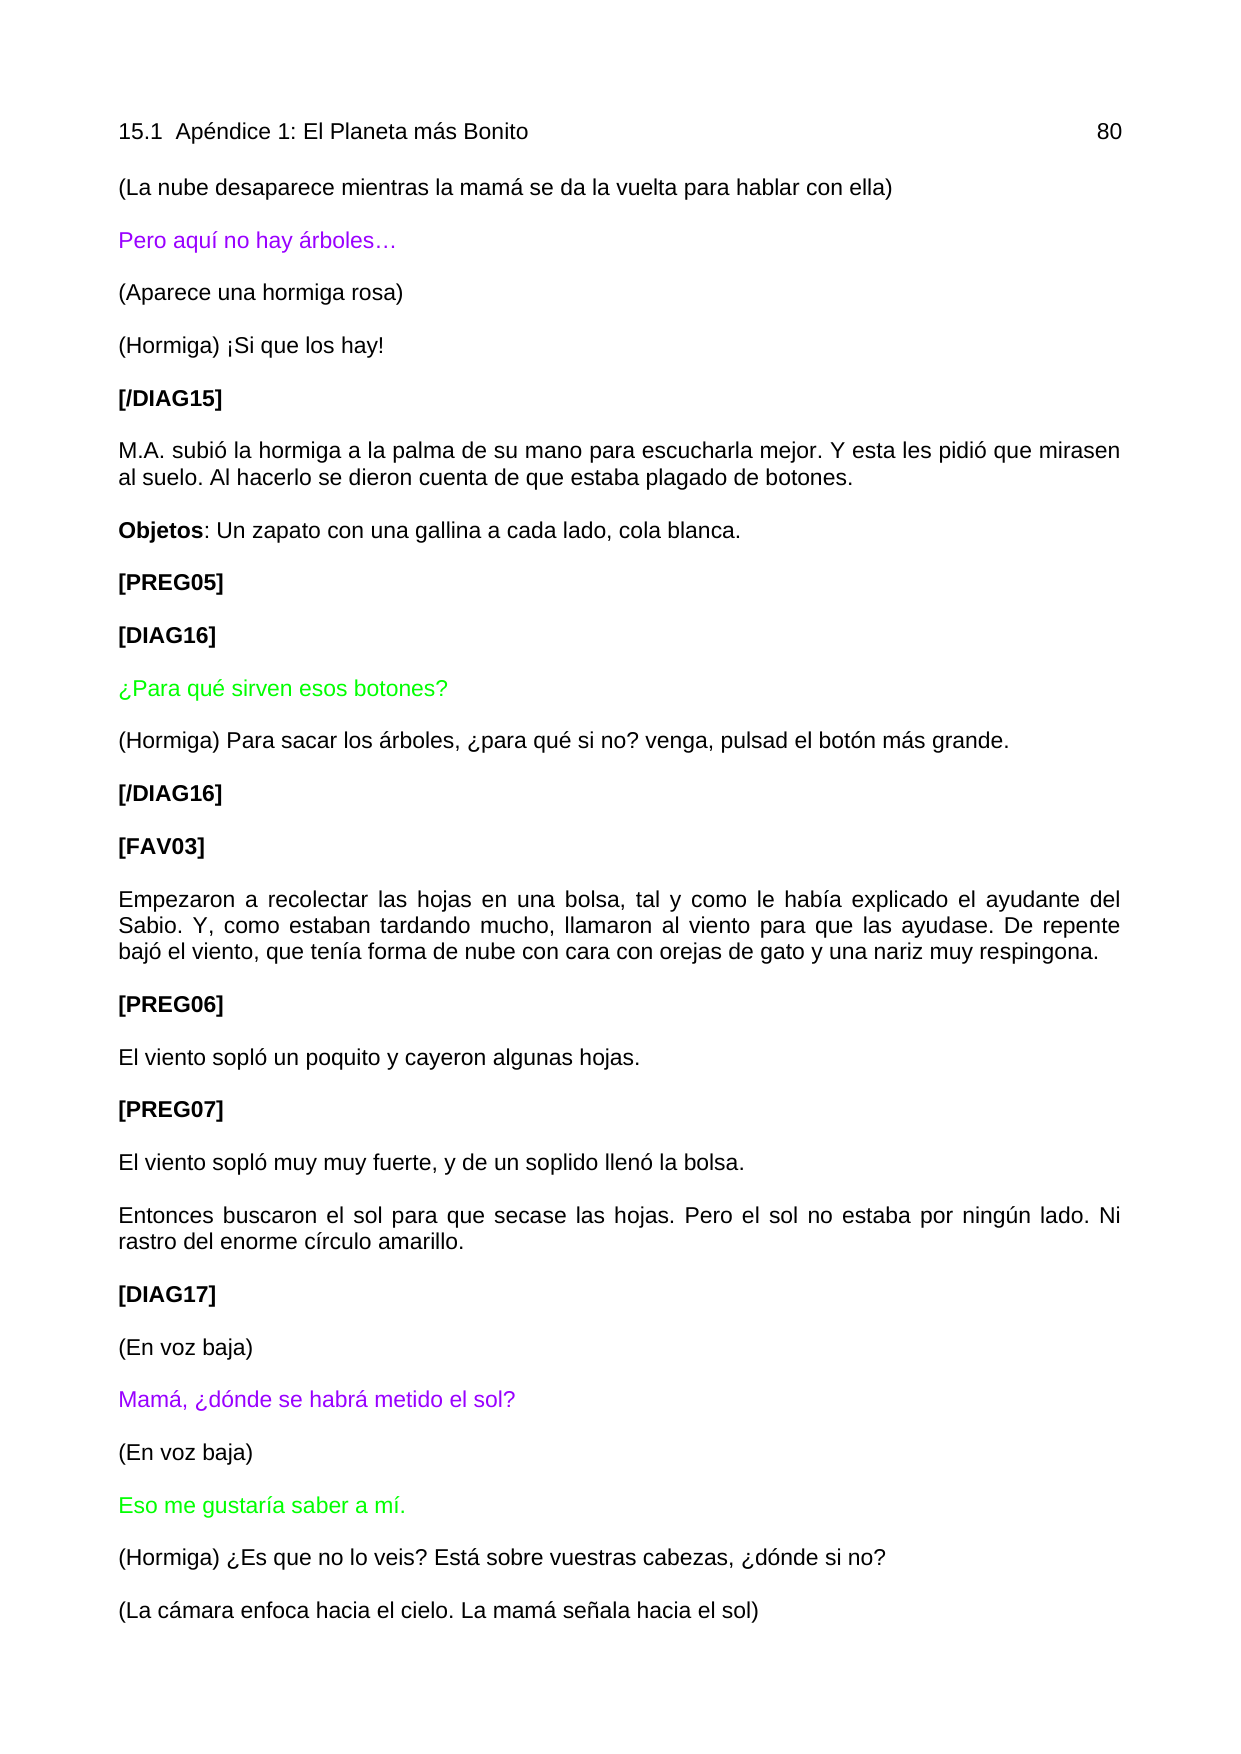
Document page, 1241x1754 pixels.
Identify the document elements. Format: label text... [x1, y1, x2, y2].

text [PREG07] [118, 1096, 1122, 1123]
text (La cámara enfoca hacia el cielo. La mamá señala hacia el sol) [118, 1597, 1122, 1623]
text (Hormiga) Para sacar los árboles, ¿para qué si no? venga, pulsad el botón más grande. [118, 727, 1122, 754]
text El viento sopló muy muy fuerte, y de un soplido llenó la bolsa. [118, 1149, 1122, 1175]
text [PREG05] [118, 569, 1122, 622]
text [/DIAG15] [118, 385, 1122, 411]
text Eso me gustaría saber a mí. [118, 1492, 1122, 1518]
text ¿Para qué sirven esos botones? [118, 675, 1122, 701]
text El viento sopló un poquito y cayeron algunas hojas. [118, 1044, 1122, 1070]
text Entonces buscaron el sol para que secase las hojas. Pero el sol no estaba por ningún lado. Ni rastro del enorme círculo amarillo. [118, 1202, 1122, 1254]
text (Hormiga) ¡Si que los hay! [118, 332, 1122, 358]
text (En voz baja) [118, 1439, 1122, 1465]
text Mamá, ¿dónde se habrá metido el sol? [118, 1386, 1122, 1413]
text [/DIAG16] [118, 780, 1122, 806]
text (En voz baja) [118, 1333, 1122, 1360]
text (Hormiga) ¿Es que no lo veis? Está sobre vuestras cabezas, ¿dónde si no? [118, 1544, 1122, 1571]
text Empezaron a recolectar las hojas en una bolsa, tal y como le había explicado el ayudante del Sabio. Y, como estaban tardando mucho, llamaron al viento para que las ayudase. De repente bajó el viento, que tenía forma de nube con cara con orejas de gato y una nariz muy respingona. [118, 886, 1122, 964]
text [FAV03] [118, 833, 1122, 859]
text Objetos: Un zapato con una gallina a cada lado, cola blanca. [118, 517, 1122, 543]
text (La nube desaparece mientras la mamá se da la vuelta para hablar con ella) [118, 174, 1122, 200]
text Pero aquí no hay árboles… [118, 227, 1122, 253]
text [PREG06] [118, 991, 1122, 1017]
text [DIAG17] [118, 1281, 1122, 1307]
text (Aparece una hormiga rosa) [118, 279, 1122, 306]
text M.A. subió la hormiga a la palma de su mano para escucharla mejor. Y esta les pidió que mirasen al suelo. Al hacerlo se dieron cuenta de que estaba plagado de botones. [118, 437, 1122, 490]
text [DIAG16] [118, 622, 1122, 648]
